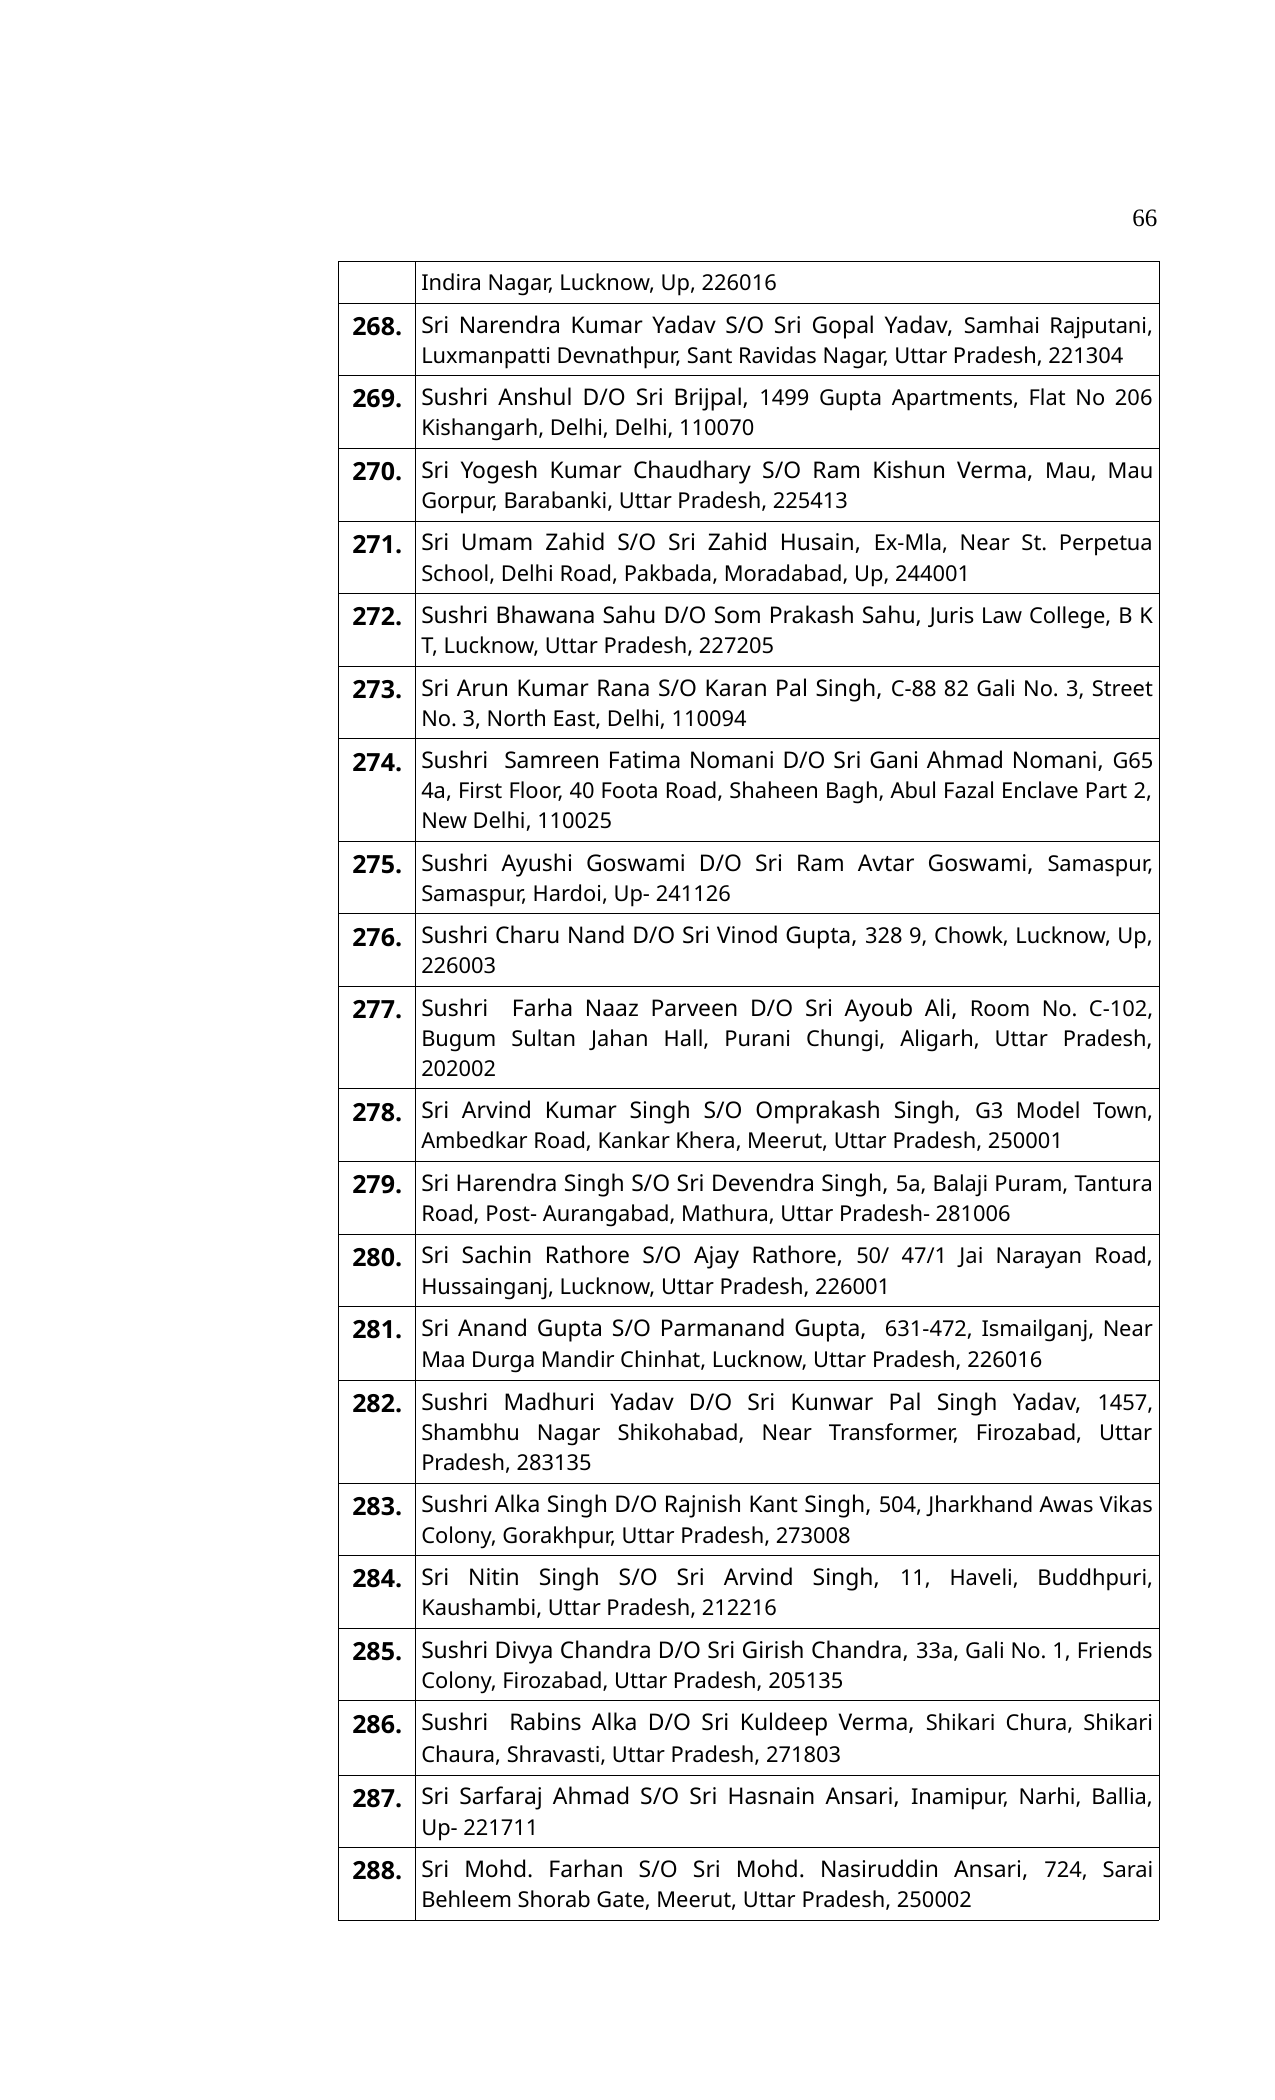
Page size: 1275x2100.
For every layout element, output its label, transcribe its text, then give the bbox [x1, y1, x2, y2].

table_cell [339, 1089, 415, 1161]
table_cell Sri Umam Zahid S/O Sri Zahid Husain, Ex-Mla, Near St. Perpetua School, Delhi Road, Pakbada, Moradabad, Up, 244001 [416, 522, 1159, 593]
table_cell [339, 987, 415, 1088]
table_cell Sri Sachin Rathore S/O Ajay Rathore, 50/ 47/1 Jai Narayan Road, Hussainganj, Lucknow, Uttar Pradesh, 226001 [416, 1235, 1159, 1306]
table_cell Sushri Charu Nand D/O Sri Vinod Gupta, 328 9, Chowk, Lucknow, Up, 226003 [416, 914, 1159, 986]
table_cell Sri Arun Kumar Rana S/O Karan Pal Singh, C-88 82 Gali No. 3, Street No. 3, North East, Delhi, 110094 [416, 667, 1159, 738]
table_cell Sushri Divya Chandra D/O Sri Girish Chandra, 33a, Gali No. 1, Friends Colony, Firozabad, Uttar Pradesh, 205135 [416, 1629, 1159, 1700]
table_cell [339, 1848, 415, 1920]
table_cell [339, 914, 415, 986]
table_cell Sri Arvind Kumar Singh S/O Omprakash Singh, G3 Model Town, Ambedkar Road, Kankar Khera, Meerut, Uttar Pradesh, 250001 [416, 1089, 1159, 1161]
table_cell Sushri Madhuri Yadav D/O Sri Kunwar Pal Singh Yadav, 1457, Shambhu Nagar Shikohabad, Near Transformer, Firozabad, Uttar Pradesh, 283135 [416, 1381, 1159, 1483]
table_cell Sri Mohd. Farhan S/O Sri Mohd. Nasiruddin Ansari, 724, Sarai Behleem Shorab Gate, Meerut, Uttar Pradesh, 250002 [416, 1848, 1159, 1920]
table_cell Sri Yogesh Kumar Chaudhary S/O Ram Kishun Verma, Mau, Mau Gorpur, Barabanki, Uttar Pradesh, 225413 [416, 449, 1159, 521]
table_cell Sushri Samreen Fatima Nomani D/O Sri Gani Ahmad Nomani, G65 4a, First Floor, 40 Foota Road, Shaheen Bagh, Abul Fazal Enclave Part 2, New Delhi, 110025 [416, 739, 1159, 841]
table_cell [339, 376, 415, 448]
table_cell [339, 449, 415, 521]
table_cell Indira Nagar, Lucknow, Up, 226016 [416, 262, 1159, 303]
table_cell [339, 1629, 415, 1700]
table_cell Sushri Alka Singh D/O Rajnish Kant Singh, 504, Jharkhand Awas Vikas Colony, Gorakhpur, Uttar Pradesh, 273008 [416, 1484, 1159, 1555]
table_cell [339, 842, 415, 913]
table_cell [339, 1776, 415, 1847]
table_cell [339, 1381, 415, 1483]
table_cell [339, 1484, 415, 1555]
table_cell [339, 739, 415, 841]
table_cell [339, 1556, 415, 1628]
table_cell Sushri Bhawana Sahu D/O Som Prakash Sahu, Juris Law College, B K T, Lucknow, Uttar Pradesh, 227205 [416, 594, 1159, 666]
table_cell Sushri Ayushi Goswami D/O Sri Ram Avtar Goswami, Samaspur, Samaspur, Hardoi, Up- 241126 [416, 842, 1159, 913]
table_cell Sri Anand Gupta S/O Parmanand Gupta, 631-472, Ismailganj, Near Maa Durga Mandir Chinhat, Lucknow, Uttar Pradesh, 226016 [416, 1307, 1159, 1380]
table_cell [339, 304, 415, 375]
table_cell [339, 594, 415, 666]
table_cell Sri Nitin Singh S/O Sri Arvind Singh, 11, Haveli, Buddhpuri, Kaushambi, Uttar Pradesh, 212216 [416, 1556, 1159, 1628]
table_cell Sri Sarfaraj Ahmad S/O Sri Hasnain Ansari, Inamipur, Narhi, Ballia, Up- 221711 [416, 1776, 1159, 1847]
table_cell Sushri Anshul D/O Sri Brijpal, 1499 Gupta Apartments, Flat No 206 Kishangarh, Delhi, Delhi, 110070 [416, 376, 1159, 448]
table_cell Sri Narendra Kumar Yadav S/O Sri Gopal Yadav, Samhai Rajputani, Luxmanpatti Devnathpur, Sant Ravidas Nagar, Uttar Pradesh, 221304 [416, 304, 1159, 375]
table_cell [339, 522, 415, 593]
table_cell Sushri Farha Naaz Parveen D/O Sri Ayoub Ali, Room No. C-102, Bugum Sultan Jahan Hall, Purani Chungi, Aligarh, Uttar Pradesh, 202002 [416, 987, 1159, 1088]
table_cell [339, 1701, 415, 1774]
table_cell [339, 262, 415, 303]
table_cell Sushri Rabins Alka D/O Sri Kuldeep Verma, Shikari Chura, Shikari Chaura, Shravasti, Uttar Pradesh, 271803 [416, 1701, 1159, 1774]
table_cell [339, 1235, 415, 1306]
table_cell [339, 1307, 415, 1380]
table_cell [339, 1162, 415, 1233]
table_cell [339, 667, 415, 738]
table_cell Sri Harendra Singh S/O Sri Devendra Singh, 5a, Balaji Puram, Tantura Road, Post- Aurangabad, Mathura, Uttar Pradesh- 281006 [416, 1162, 1159, 1233]
